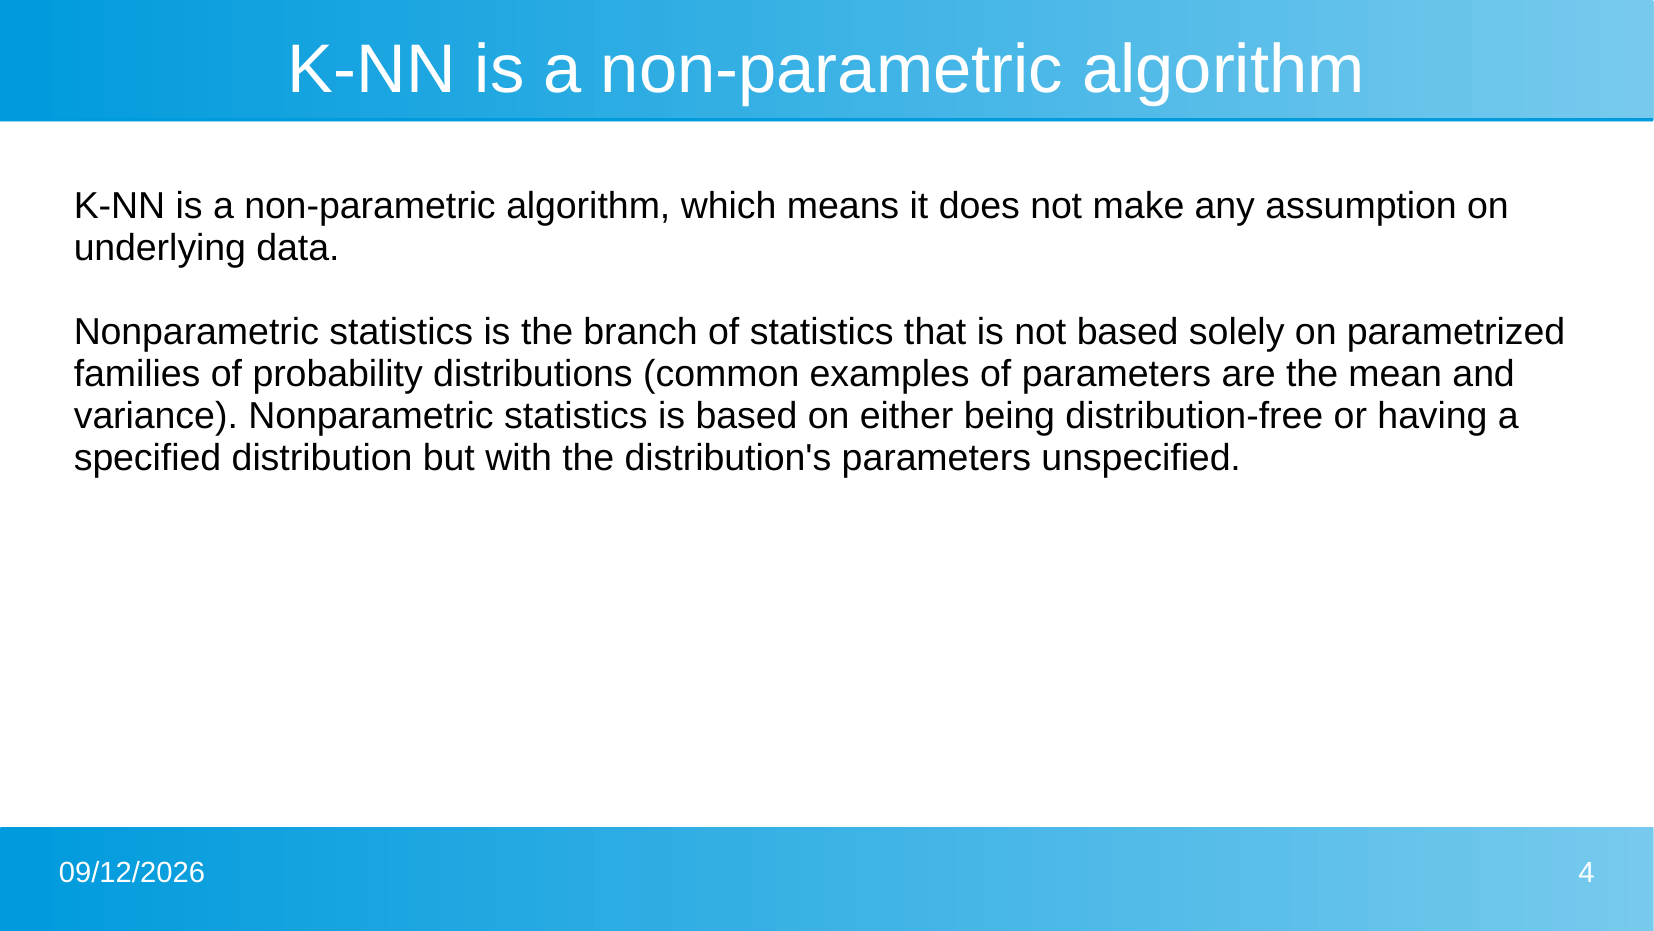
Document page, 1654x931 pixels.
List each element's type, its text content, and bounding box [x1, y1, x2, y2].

text_box K-NN is a non-parametric algorithm, which means it does not make any assumption on underlying data. Nonparametric statistics is the branch of statistics that is not based solely on parametrized families of probability distributions (common examples of parameters are the mean and variance). Nonparametric statistics is based on either being distribution-free or having a specified distribution but with the distribution's parameters unspecified. [59, 177, 1625, 570]
title K-NN is a non-parametric algorithm [59, 29, 1595, 108]
